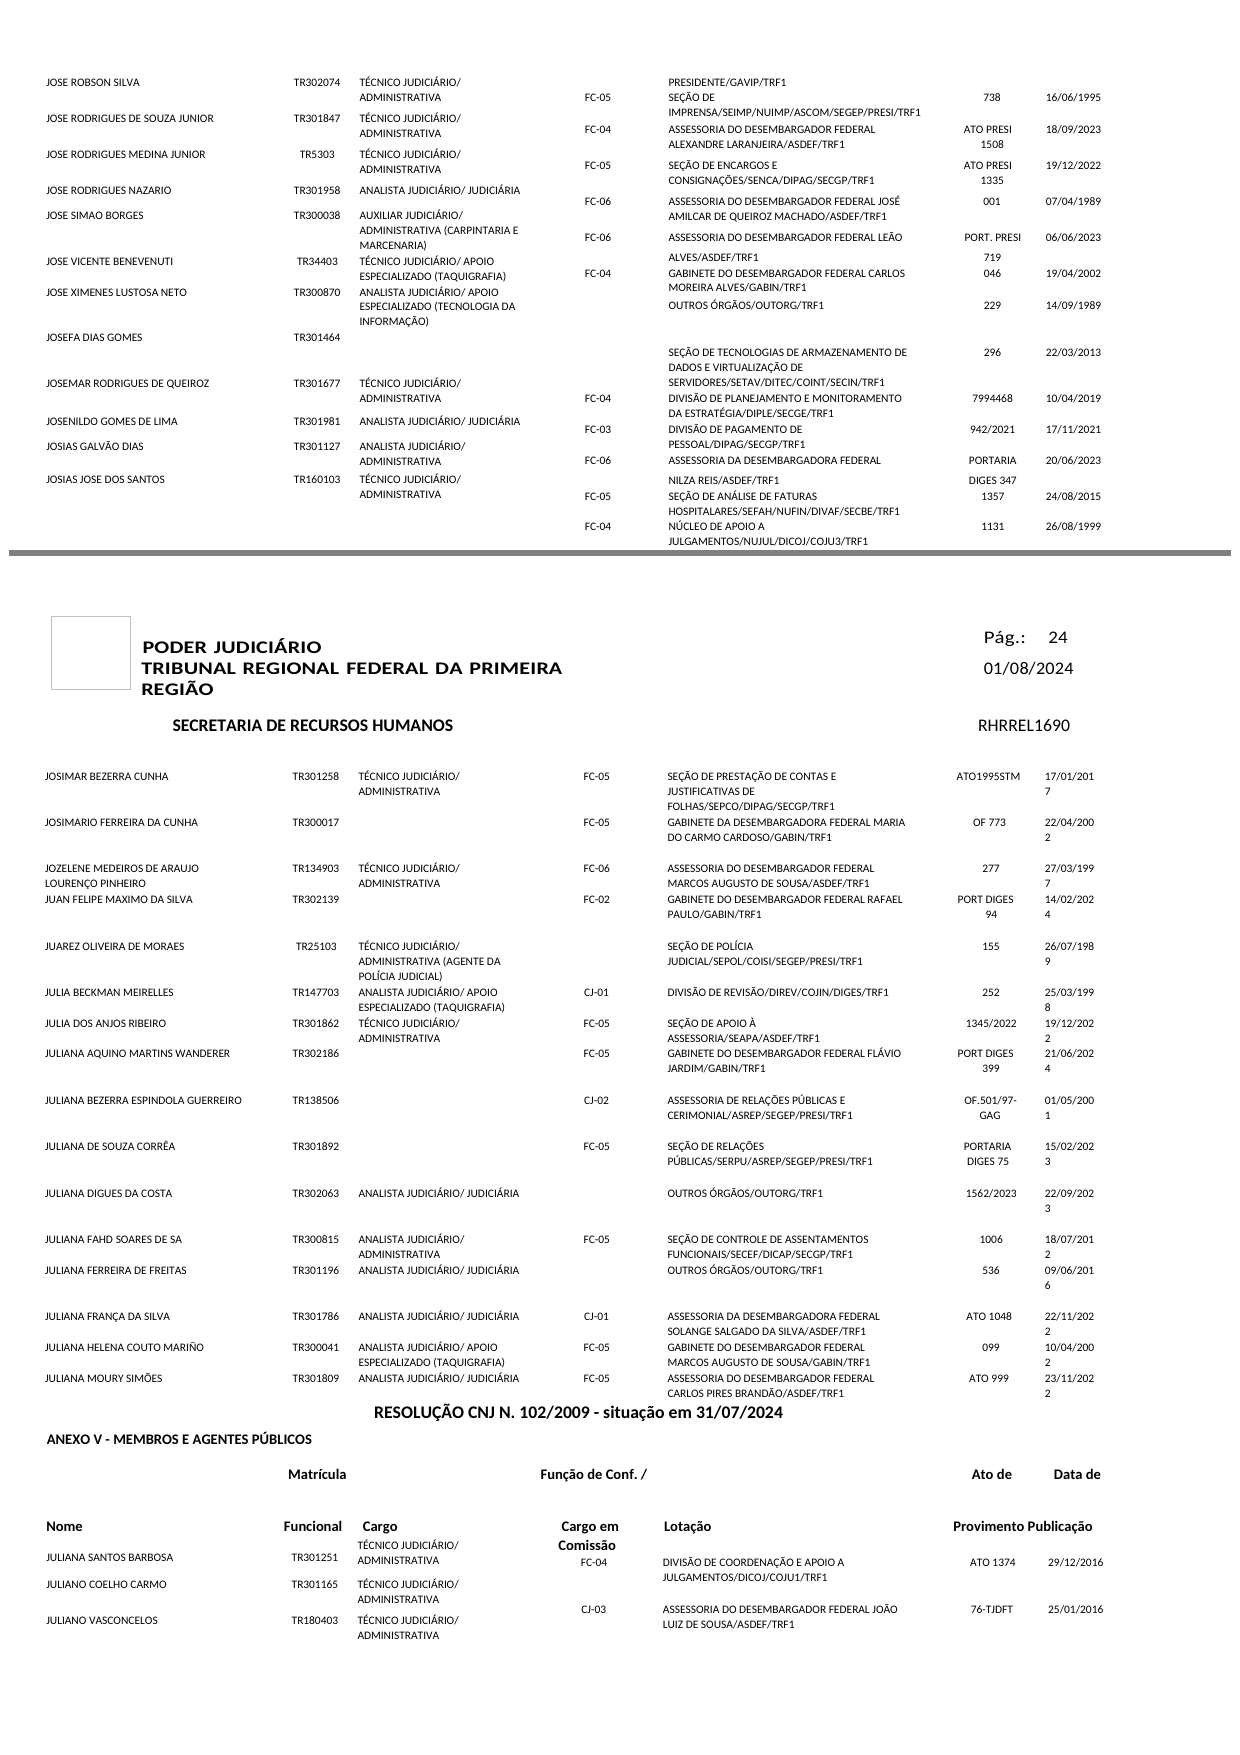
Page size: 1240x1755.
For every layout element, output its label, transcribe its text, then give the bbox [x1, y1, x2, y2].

table_cell TR25103 [293, 939, 358, 986]
table_cell TR302186 [293, 1047, 358, 1093]
table_cell 10/04/2019 [1046, 392, 1110, 422]
table_cell 18/09/2023 [1046, 122, 1110, 158]
table_cell JOSE RODRIGUES NAZARIO [46, 184, 286, 208]
table_cell JOSENILDO GOMES DE LIMA [46, 415, 286, 439]
table_cell [358, 1047, 583, 1093]
table_cell 10/04/2002 [1045, 1340, 1099, 1371]
table_cell JULIANA SANTOS BARBOSA [46, 1538, 284, 1577]
table_header Lotação [663, 1517, 953, 1556]
table_cell DIVISÃO DE PAGAMENTO DE 942/2021 PESSOAL/DIPAG/SECGP/TRF1 [668, 422, 1046, 453]
table_cell JULIANO VASCONCELOS [46, 1614, 284, 1649]
table_cell JOSE ROBSON SILVA [46, 75, 286, 111]
table_header SEÇÃO DE PRESTAÇÃO DE CONTAS E JUSTIFICATIVAS DE FOLHAS/SEPCO/DIPAG/SECGP/TRF1 [667, 769, 952, 815]
table_cell PORT DIGES 399 [952, 1047, 1044, 1093]
table_cell TR301196 [293, 1263, 358, 1310]
table_cell TÉCNICO JUDICIÁRIO/ ADMINISTRATIVA [357, 1577, 542, 1613]
table_cell JOSIAS JOSE DOS SANTOS [46, 472, 286, 503]
table_cell OUTROS ÓRGÃOS/OUTORG/TRF1 229 [668, 299, 1046, 345]
table_cell OUTROS ÓRGÃOS/OUTORG/TRF1 [667, 1263, 952, 1310]
table_cell TR301862 [293, 1016, 358, 1047]
table_cell GABINETE DO DESEMBARGADOR FEDERAL RAFAEL PAULO/GABIN/TRF1 [667, 893, 952, 939]
table_header [46, 1487, 550, 1651]
table_cell TR301464 [286, 330, 359, 377]
table_cell JOSE VICENTE BENEVENUTI [46, 254, 286, 285]
table_header FC-05 [583, 769, 667, 815]
table_cell TR300017 [293, 815, 358, 861]
table_cell [953, 1602, 961, 1648]
table_cell 14/02/2024 [1045, 893, 1099, 939]
table_cell OUTROS ÓRGÃOS/OUTORG/TRF1 [667, 1186, 952, 1233]
table_cell JOSEMAR RODRIGUES DE QUEIROZ [46, 377, 286, 414]
table_cell TR147703 [293, 986, 358, 1016]
table_cell 17/11/2021 [1046, 422, 1110, 453]
table_cell 099 [952, 1340, 1044, 1371]
table_cell 29/12/2016 [1048, 1556, 1112, 1602]
table_cell FC-06 [562, 194, 668, 230]
table_cell 22/04/2002 [1045, 815, 1099, 861]
table_cell [562, 345, 668, 392]
table_cell TÉCNICO JUDICIÁRIO/ APOIO ESPECIALIZADO (TAQUIGRAFIA) [359, 254, 544, 285]
table_cell TÉCNICO JUDICIÁRIO/ ADMINISTRATIVA [358, 861, 583, 893]
table_cell TR134903 [293, 861, 358, 893]
table_cell 20/06/2023 [1046, 454, 1110, 489]
table_cell TR301127 [286, 439, 359, 472]
table_cell ANALISTA JUDICIÁRIO/ JUDICIÁRIA [358, 1310, 583, 1340]
table_cell ANALISTA JUDICIÁRIO/ JUDICIÁRIA [359, 184, 544, 208]
table_cell FC-06 [562, 454, 668, 489]
table_cell 06/06/2023 [1046, 230, 1110, 266]
table_cell 155 [952, 939, 1044, 986]
table_cell TR301251 [284, 1538, 357, 1577]
table_cell [359, 330, 544, 377]
table_header [550, 1487, 1113, 1651]
table_cell CJ-01 [583, 1310, 667, 1340]
table_cell JOSIMARIO FERREIRA DA CUNHA [45, 815, 292, 861]
table_cell JOSE RODRIGUES MEDINA JUNIOR [46, 147, 286, 183]
table_cell 001 [964, 194, 1046, 230]
table_header Cargo em Comissão [558, 1517, 663, 1556]
table_cell TR301981 [286, 415, 359, 439]
table_cell ATO 1048 [952, 1310, 1044, 1340]
table_cell FC-02 [583, 893, 667, 939]
table_cell TR300815 [293, 1233, 358, 1263]
subtitle ANEXO V - MEMBROS E AGENTES PÚBLICOS [47, 1430, 1101, 1448]
table_cell 16/06/1995 [1046, 91, 1110, 122]
table_cell GABINETE DA DESEMBARGADORA FEDERAL MARIA DO CARMO CARDOSO/GABIN/TRF1 [667, 815, 952, 861]
table_cell ATO PRESI 1508 [964, 122, 1046, 158]
table_cell JULIANA FRANÇA DA SILVA [45, 1310, 292, 1340]
table_cell TR301165 [284, 1577, 357, 1613]
table_cell FC-05 [583, 1047, 667, 1093]
table_cell ASSESSORIA DO DESEMBARGADOR FEDERAL JOSÉ AMILCAR DE QUEIROZ MACHADO/ASDEF/TRF1 [668, 194, 963, 230]
table_cell 536 [952, 1263, 1044, 1310]
table_cell ATO 999 [952, 1371, 1044, 1402]
table_cell TR301892 [293, 1140, 358, 1186]
table_cell JULIANA BEZERRA ESPINDOLA GUERREIRO [45, 1093, 292, 1140]
table_cell FC-05 [562, 91, 668, 122]
table_cell 19/04/2002 [1046, 266, 1110, 299]
table_cell [562, 75, 668, 91]
table_cell JUAN FELIPE MAXIMO DA SILVA [45, 893, 292, 939]
table_cell TÉCNICO JUDICIÁRIO/ ADMINISTRATIVA [358, 1016, 583, 1047]
table_cell JULIANA MOURY SIMÕES [45, 1371, 292, 1402]
table_cell TR301958 [286, 184, 359, 208]
table_cell JULIA DOS ANJOS RIBEIRO [45, 1016, 292, 1047]
table_cell ANALISTA JUDICIÁRIO/ JUDICIÁRIA [358, 1186, 583, 1233]
table_cell FC-05 [583, 1371, 667, 1402]
table_cell GABINETE DO DESEMBARGADOR FEDERAL FLÁVIO JARDIM/GABIN/TRF1 [667, 1047, 952, 1093]
table_cell FC-06 [583, 861, 667, 893]
table_cell OF.501/97- GAG [952, 1093, 1044, 1140]
table_cell JULIANA AQUINO MARTINS WANDERER [45, 1047, 292, 1093]
table_cell [358, 1093, 583, 1140]
table_cell FC-05 [583, 1016, 667, 1047]
table_header TÉCNICO JUDICIÁRIO/ ADMINISTRATIVA [358, 769, 583, 815]
table_cell 1006 [952, 1233, 1044, 1263]
table_cell 14/09/1989 [1046, 299, 1110, 345]
table_cell FC-05 [562, 489, 668, 519]
table_cell ATO PRESI 1335 [964, 158, 1046, 194]
table_cell 22/03/2013 [1046, 345, 1110, 392]
table_cell 07/04/1989 [1046, 194, 1110, 230]
table_cell 25/03/1998 [1045, 986, 1099, 1016]
table_header [46, 75, 553, 550]
table_cell TR34403 [286, 254, 359, 285]
table_cell PORTARIA DIGES 75 [952, 1140, 1044, 1186]
table_cell JULIANA FAHD SOARES DE SA [45, 1233, 292, 1263]
table_cell FC-03 [562, 422, 668, 453]
table_cell ASSESSORIA DO DESEMBARGADOR FEDERAL JOÃO LUIZ DE SOUSA/ASDEF/TRF1 [663, 1602, 953, 1648]
table_cell 1345/2022 [952, 1016, 1044, 1047]
text RESOLUÇÃO CNJ N. 102/2009 - situação em 31/07/2024 [76, 1402, 1081, 1423]
table_cell TR160103 [286, 472, 359, 503]
table_cell 21/06/2024 [1045, 1047, 1099, 1093]
table_cell DIVISÃO DE COORDENAÇÃO E APOIO A JULGAMENTOS/DICOJ/COJU1/TRF1 [663, 1556, 953, 1602]
table_cell TÉCNICO JUDICIÁRIO/ ADMINISTRATIVA [359, 111, 544, 147]
table_cell ASSESSORIA DO DESEMBARGADOR FEDERAL CARLOS PIRES BRANDÃO/ASDEF/TRF1 [667, 1371, 952, 1402]
table_cell SEÇÃO DE APOIO À ASSESSORIA/SEAPA/ASDEF/TRF1 [667, 1016, 952, 1047]
table_cell TÉCNICO JUDICIÁRIO/ ADMINISTRATIVA [357, 1614, 542, 1649]
table_cell TR301677 [286, 377, 359, 414]
table_cell JULIANA DIGUES DA COSTA [45, 1186, 292, 1233]
table_cell PORT DIGES 94 [952, 893, 1044, 939]
table_cell AUXILIAR JUDICIÁRIO/ ADMINISTRATIVA (CARPINTARIA E MARCENARIA) [359, 208, 544, 254]
table_cell TR138506 [293, 1093, 358, 1140]
table_cell ASSESSORIA DO DESEMBARGADOR FEDERAL MARCOS AUGUSTO DE SOUSA/ASDEF/TRF1 [667, 861, 952, 893]
table_header Funcional [284, 1517, 357, 1538]
text SECRETARIA DE RECURSOS HUMANOS RHRREL1690 [45, 709, 1101, 737]
table_cell JOZELENE MEDEIROS DE ARAUJO LOURENÇO PINHEIRO [45, 861, 292, 893]
table_cell 25/01/2016 [1048, 1602, 1112, 1648]
table_cell TÉCNICO JUDICIÁRIO/ ADMINISTRATIVA [359, 472, 544, 503]
table_cell 19/12/2022 [1045, 1016, 1099, 1047]
table_cell JULIANA HELENA COUTO MARIÑO [45, 1340, 292, 1371]
table_cell FC-05 [583, 1140, 667, 1186]
table_cell [964, 75, 1046, 91]
table_cell [562, 299, 668, 345]
text Matrícula Função de Conf. / Ato de Data de [45, 1457, 1101, 1485]
table_cell [583, 939, 667, 986]
table_cell ASSESSORIA DE RELAÇÕES PÚBLICAS E CERIMONIAL/ASREP/SEGEP/PRESI/TRF1 [667, 1093, 952, 1140]
table_cell TR300870 [286, 285, 359, 330]
table_cell CJ-02 [583, 1093, 667, 1140]
table_cell FC-04 [562, 392, 668, 422]
table_cell TR5303 [286, 147, 359, 183]
table_cell JOSE SIMAO BORGES [46, 208, 286, 254]
table_cell 22/09/2023 [1045, 1186, 1099, 1233]
table_cell GABINETE DO DESEMBARGADOR FEDERAL CARLOS 046 MOREIRA ALVES/GABIN/TRF1 [668, 266, 1046, 299]
table_cell 09/06/2016 [1045, 1263, 1099, 1310]
table_cell FC-05 [583, 1340, 667, 1371]
table_cell TÉCNICO JUDICIÁRIO/ ADMINISTRATIVA [359, 75, 544, 111]
table_cell JUAREZ OLIVEIRA DE MORAES [45, 939, 292, 986]
table_cell 23/11/2022 [1045, 1371, 1099, 1402]
table_cell [358, 893, 583, 939]
table_cell FC-06 [562, 230, 668, 266]
table_cell NÚCLEO DE APOIO A 1131 JULGAMENTOS/NUJUL/DICOJ/COJU3/TRF1 [668, 520, 1046, 550]
table_cell 15/02/2023 [1045, 1140, 1099, 1186]
table_cell TR301786 [293, 1310, 358, 1340]
table_cell JULIA BECKMAN MEIRELLES [45, 986, 292, 1016]
table_cell ANALISTA JUDICIÁRIO/ APOIO ESPECIALIZADO (TAQUIGRAFIA) [358, 1340, 583, 1371]
table_cell 24/08/2015 [1046, 489, 1110, 519]
table_header [553, 75, 1110, 550]
table_cell 01/05/2001 [1045, 1093, 1099, 1140]
table_cell FC-05 [583, 815, 667, 861]
table_cell 19/12/2022 [1046, 158, 1110, 194]
table_cell 18/07/2012 [1045, 1233, 1099, 1263]
table_cell ASSESSORIA DO DESEMBARGADOR FEDERAL ALEXANDRE LARANJEIRA/ASDEF/TRF1 [668, 122, 963, 158]
table_cell TR300038 [286, 208, 359, 254]
table_cell TÉCNICO JUDICIÁRIO/ ADMINISTRATIVA [357, 1538, 542, 1577]
table_cell 26/08/1999 [1046, 520, 1110, 550]
table_cell FC-04 [562, 266, 668, 299]
table_cell 27/03/1997 [1045, 861, 1099, 893]
table_cell TR301847 [286, 111, 359, 147]
table_cell JOSE RODRIGUES DE SOUZA JUNIOR [46, 111, 286, 147]
table_cell SEÇÃO DE ENCARGOS E CONSIGNAÇÕES/SENCA/DIPAG/SECGP/TRF1 [668, 158, 963, 194]
table_cell 738 [964, 91, 1046, 122]
table_cell 22/11/2022 [1045, 1310, 1099, 1340]
table_cell JOSE XIMENES LUSTOSA NETO [46, 285, 286, 330]
table_cell FC-04 [558, 1556, 663, 1602]
table_cell SEÇÃO DE CONTROLE DE ASSENTAMENTOS FUNCIONAIS/SECEF/DICAP/SECGP/TRF1 [667, 1233, 952, 1263]
table_cell FC-05 [583, 1233, 667, 1263]
table_cell TR300041 [293, 1340, 358, 1371]
table_cell [583, 1263, 667, 1310]
table_header Provimento Publicação [953, 1517, 1112, 1556]
table_cell TÉCNICO JUDICIÁRIO/ ADMINISTRATIVA [359, 377, 544, 414]
table_cell FC-04 [562, 520, 668, 550]
table_cell ANALISTA JUDICIÁRIO/ APOIO ESPECIALIZADO (TAQUIGRAFIA) [358, 986, 583, 1016]
table_cell JULIANA DE SOUZA CORRÊA [45, 1140, 292, 1186]
table_header Nome [46, 1517, 284, 1538]
table_cell [358, 815, 583, 861]
table_cell ANALISTA JUDICIÁRIO/ JUDICIÁRIA [358, 1371, 583, 1402]
table_header JOSIMAR BEZERRA CUNHA [45, 769, 292, 815]
table_cell ASSESSORIA DO DESEMBARGADOR FEDERAL LEÃO PORT. PRESI ALVES/ASDEF/TRF1 719 [668, 230, 1046, 266]
table_cell TR302063 [293, 1186, 358, 1233]
table_cell TÉCNICO JUDICIÁRIO/ ADMINISTRATIVA [359, 147, 544, 183]
table_cell CJ-01 [583, 986, 667, 1016]
table_cell JOSIAS GALVÃO DIAS [46, 439, 286, 472]
table_cell ANALISTA JUDICIÁRIO/ ADMINISTRATIVA [359, 439, 544, 472]
table_cell 76-TJDFT [961, 1602, 1048, 1648]
table_cell TR301809 [293, 1371, 358, 1402]
table_cell DIVISÃO DE PLANEJAMENTO E MONITORAMENTO 7994468 DA ESTRATÉGIA/DIPLE/SECGE/TRF1 [668, 392, 1046, 422]
table_cell [358, 1140, 583, 1186]
table_cell 1562/2023 [952, 1186, 1044, 1233]
table_cell TR302139 [293, 893, 358, 939]
table_header Cargo [357, 1517, 542, 1538]
table_cell SEÇÃO DE RELAÇÕES PÚBLICAS/SERPU/ASREP/SEGEP/PRESI/TRF1 [667, 1140, 952, 1186]
table_cell TÉCNICO JUDICIÁRIO/ ADMINISTRATIVA (AGENTE DA POLÍCIA JUDICIAL) [358, 939, 583, 986]
table_cell ASSESSORIA DA DESEMBARGADORA FEDERAL PORTARIA NILZA REIS/ASDEF/TRF1 DIGES 347 [668, 454, 1046, 489]
table_cell TR302074 [286, 75, 359, 111]
table_cell 277 [952, 861, 1044, 893]
table_cell ASSESSORIA DA DESEMBARGADORA FEDERAL SOLANGE SALGADO DA SILVA/ASDEF/TRF1 [667, 1310, 952, 1340]
table_cell ANALISTA JUDICIÁRIO/ ADMINISTRATIVA [358, 1233, 583, 1263]
table_header 17/01/2017 [1045, 769, 1099, 815]
table_cell [1046, 75, 1110, 91]
table_cell JULIANO COELHO CARMO [46, 1577, 284, 1613]
table_cell JOSEFA DIAS GOMES [46, 330, 286, 377]
table_cell 26/07/1989 [1045, 939, 1099, 986]
table_cell GABINETE DO DESEMBARGADOR FEDERAL MARCOS AUGUSTO DE SOUSA/GABIN/TRF1 [667, 1340, 952, 1371]
table_cell JULIANA FERREIRA DE FREITAS [45, 1263, 292, 1310]
table_cell ATO 1374 [961, 1556, 1048, 1602]
table_cell SEÇÃO DE ANÁLISE DE FATURAS 1357 HOSPITALARES/SEFAH/NUFIN/DIVAF/SECBE/TRF1 [668, 489, 1046, 519]
table_cell CJ-03 [558, 1602, 663, 1648]
table_cell PRESIDENTE/GAVIP/TRF1 [668, 75, 963, 91]
table_cell ANALISTA JUDICIÁRIO/ JUDICIÁRIA [358, 1263, 583, 1310]
table_cell [953, 1556, 961, 1602]
table_cell [583, 1186, 667, 1233]
table_cell FC-04 [562, 122, 668, 158]
table_cell ANALISTA JUDICIÁRIO/ APOIO ESPECIALIZADO (TECNOLOGIA DA INFORMAÇÃO) [359, 285, 544, 330]
table_cell DIVISÃO DE REVISÃO/DIREV/COJIN/DIGES/TRF1 [667, 986, 952, 1016]
table_cell SEÇÃO DE TECNOLOGIAS DE ARMAZENAMENTO DE 296 DADOS E VIRTUALIZAÇÃO DE SERVIDORES/SETAV/DITEC/COINT/SECIN/TRF1 [668, 345, 1046, 392]
table_cell ANALISTA JUDICIÁRIO/ JUDICIÁRIA [359, 415, 544, 439]
table_header ATO1995STM [952, 769, 1044, 815]
table_cell SEÇÃO DE IMPRENSA/SEIMP/NUIMP/ASCOM/SEGEP/PRESI/TRF1 [668, 91, 963, 122]
table_header TR301258 [293, 769, 358, 815]
table_cell TR180403 [284, 1614, 357, 1649]
table_cell SEÇÃO DE POLÍCIA JUDICIAL/SEPOL/COISI/SEGEP/PRESI/TRF1 [667, 939, 952, 986]
table_cell 252 [952, 986, 1044, 1016]
table_cell OF 773 [952, 815, 1044, 861]
table_cell FC-05 [562, 158, 668, 194]
